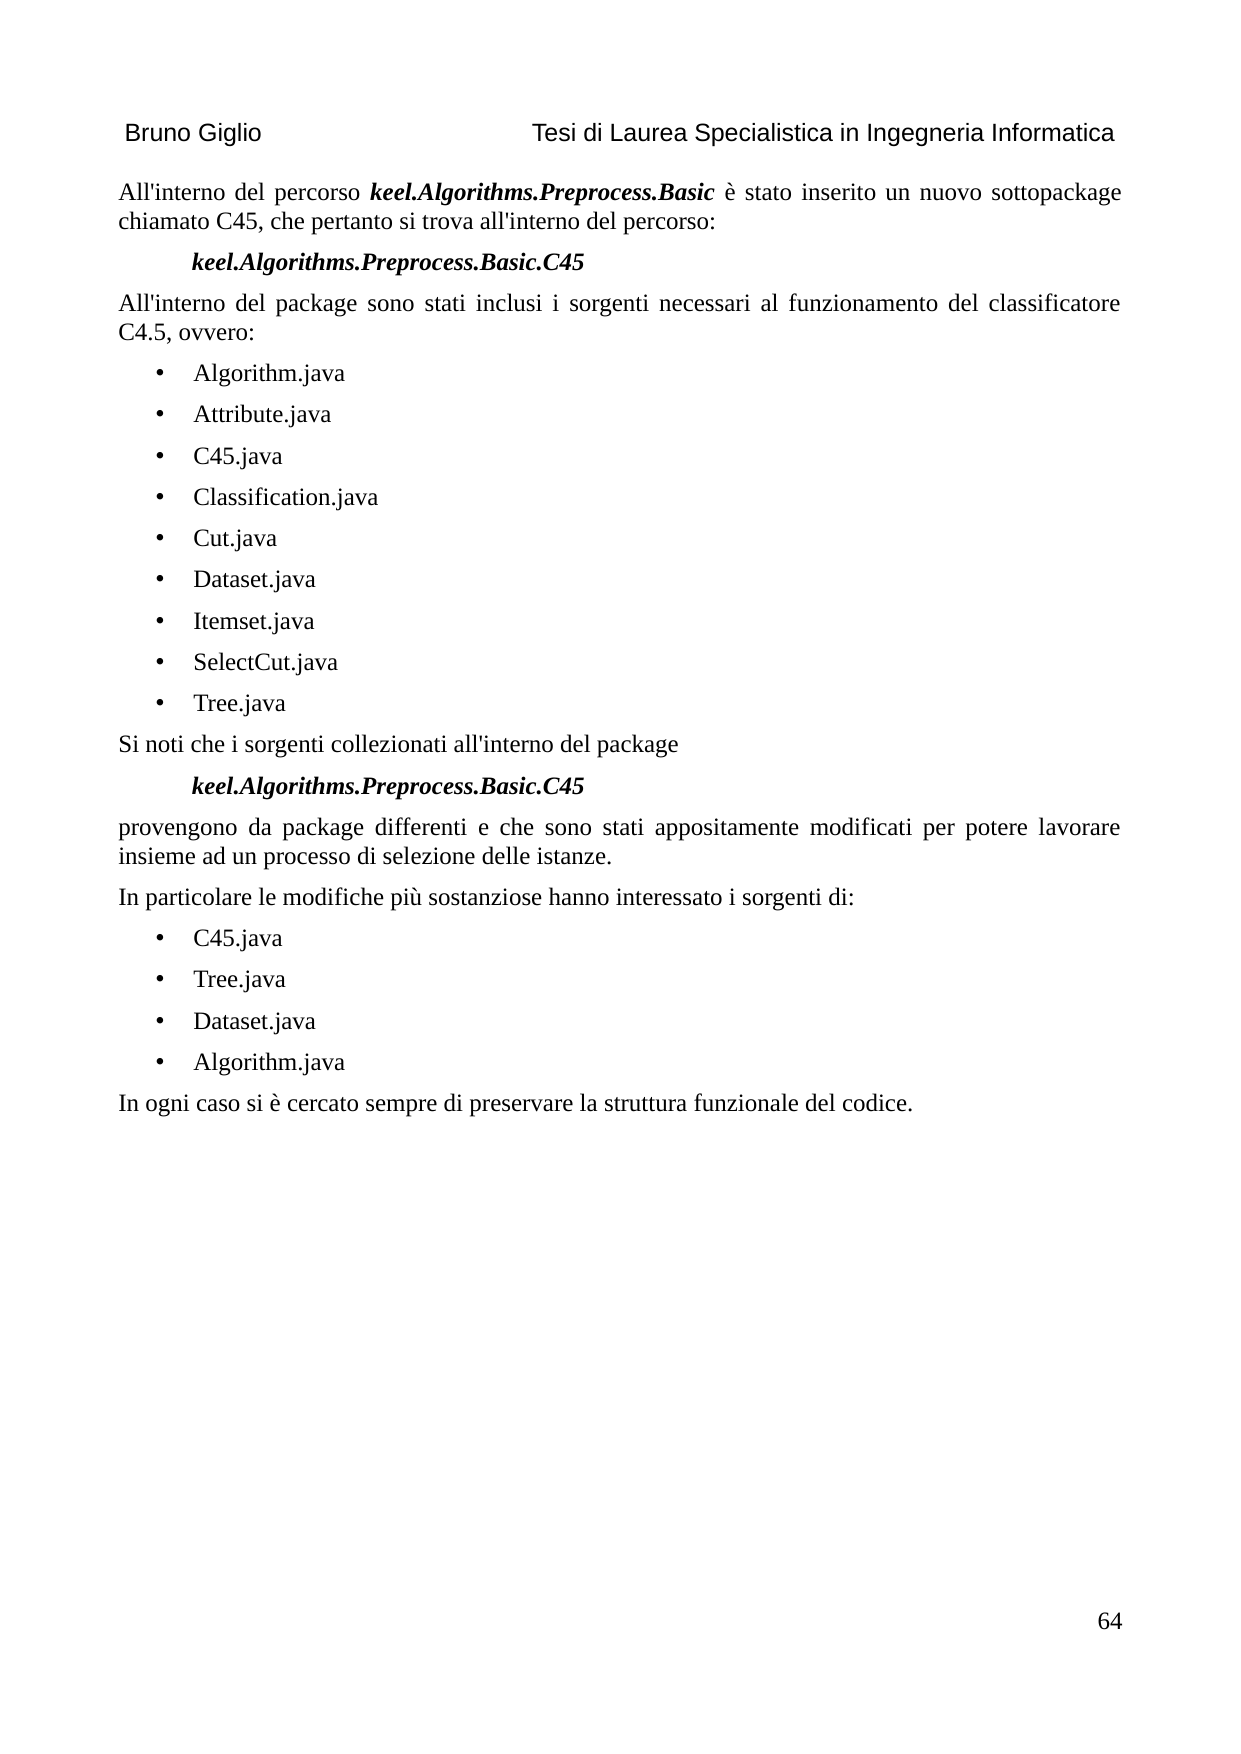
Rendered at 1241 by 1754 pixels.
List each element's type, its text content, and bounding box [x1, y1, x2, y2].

text All'interno del percorso keel.Algorithms.Preprocess.Basic è stato inserito un nuovo sottopackage chiamato C45, che pertanto si trova all'interno del percorso: [118, 177, 1122, 234]
list Tree.java [156, 964, 1122, 993]
text All'interno del package sono stati inclusi i sorgenti necessari al funzionamento del classificatore C4.5, ovvero: [118, 288, 1122, 346]
text In particolare le modifiche più sostanziose hanno interessato i sorgenti di: [118, 882, 1122, 911]
list C45.java [156, 923, 1122, 952]
text provengono da package differenti e che sono stati appositamente modificati per potere lavorare insieme ad un processo di selezione delle istanze. [118, 812, 1122, 869]
list Dataset.java [156, 1006, 1122, 1034]
list Dataset.java [156, 564, 1122, 593]
list Algorithm.java [156, 358, 1122, 387]
text keel.Algorithms.Preprocess.Basic.C45 [118, 247, 1122, 276]
text Si noti che i sorgenti collezionati all'interno del package [118, 729, 1122, 758]
text In ogni caso si è cercato sempre di preservare la struttura funzionale del codice. [118, 1088, 1122, 1117]
list C45.java [156, 441, 1122, 469]
list Classification.java [156, 482, 1122, 511]
list Tree.java [156, 688, 1122, 717]
list Algorithm.java [156, 1047, 1122, 1076]
list Itemset.java [156, 606, 1122, 634]
text keel.Algorithms.Preprocess.Basic.C45 [118, 771, 1122, 799]
list Cut.java [156, 523, 1122, 552]
list Attribute.java [156, 399, 1122, 428]
list SelectCut.java [156, 647, 1122, 676]
